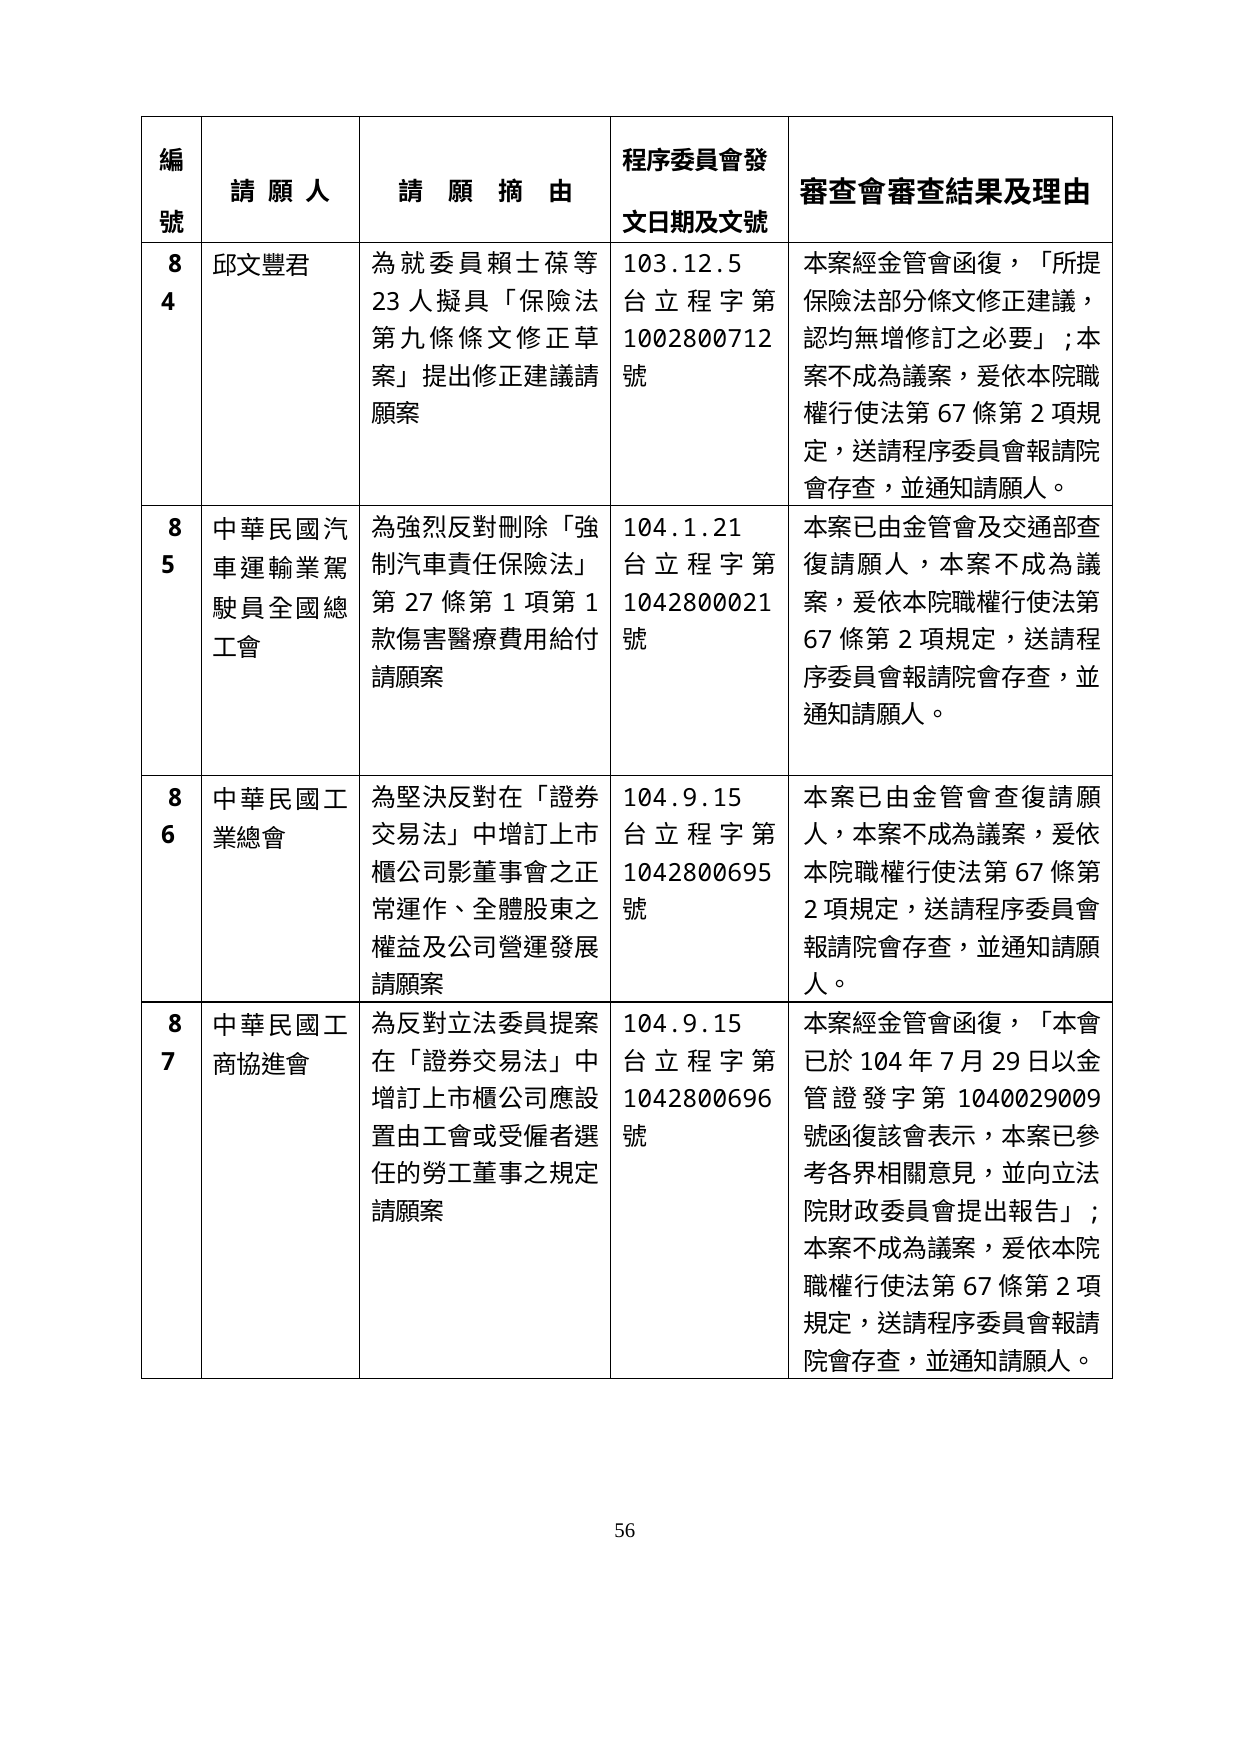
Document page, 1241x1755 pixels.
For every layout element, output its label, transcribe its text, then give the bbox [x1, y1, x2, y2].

table_cell [142, 1003, 201, 1377]
table_cell 為反對立法委員提案在「證券交易法」中增訂上市櫃公司應設置由工會或受僱者選任的勞工董事之規定請願案 [360, 1003, 610, 1377]
table_cell [142, 506, 201, 775]
table_cell 中華民國汽車運輸業駕駛員全國總工會 [202, 506, 359, 775]
table_header 審查會審查結果及理由 [789, 117, 1112, 242]
table_cell 中華民國工業總會 [202, 776, 359, 1001]
table_cell [142, 243, 201, 505]
table_header 請 願 摘 由 [360, 117, 610, 242]
table_header 請 願 人 [202, 117, 359, 242]
table_cell 104.9.15 台立程字第1042800695號 [611, 776, 788, 1001]
table_cell 104.1.21 台立程字第1042800021號 [611, 506, 788, 775]
table_cell [142, 776, 201, 1001]
table_cell 104.9.15 台立程字第1042800696號 [611, 1003, 788, 1377]
table_cell 中華民國工商協進會 [202, 1003, 359, 1377]
table_cell 為就委員賴士葆等23人擬具「保險法第九條條文修正草案」提出修正建議請願案 [360, 243, 610, 505]
table_cell 本案經金管會函復，「所提保險法部分條文修正建議，認均無增修訂之必要」;本案不成為議案，爰依本院職權行使法第67條第2項規定，送請程序委員會報請院會存查，並通知請願人。 [789, 243, 1112, 505]
table_cell 103.12.5 台立程字第1002800712號 [611, 243, 788, 505]
table_cell 本案已由金管會查復請願人，本案不成為議案，爰依本院職權行使法第67條第2項規定，送請程序委員會報請院會存查，並通知請願人。 [789, 776, 1112, 1001]
table_cell 邱文豐君 [202, 243, 359, 505]
table_cell 本案已由金管會及交通部查復請願人，本案不成為議案，爰依本院職權行使法第67條第2項規定，送請程序委員會報請院會存查，並通知請願人。 [789, 506, 1112, 775]
table_header 程序委員會發文日期及文號 [611, 117, 788, 242]
table_cell 為堅決反對在「證券交易法」中增訂上市櫃公司影董事會之正常運作、全體股東之權益及公司營運發展請願案 [360, 776, 610, 1001]
table_header 編號 [142, 117, 201, 242]
table_cell 為強烈反對刪除「強制汽車責任保險法」第27條第1項第1款傷害醫療費用給付請願案 [360, 506, 610, 775]
table_cell 本案經金管會函復，「本會已於104年7月29日以金管證發字第1040029009號函復該會表示，本案已參考各界相關意見，並向立法院財政委員會提出報告」; 本案不成為議案，爰依本院職權行使法第67條第2項規定，送請程序委員會報請院會存查，並通知請願人。 [789, 1003, 1112, 1377]
